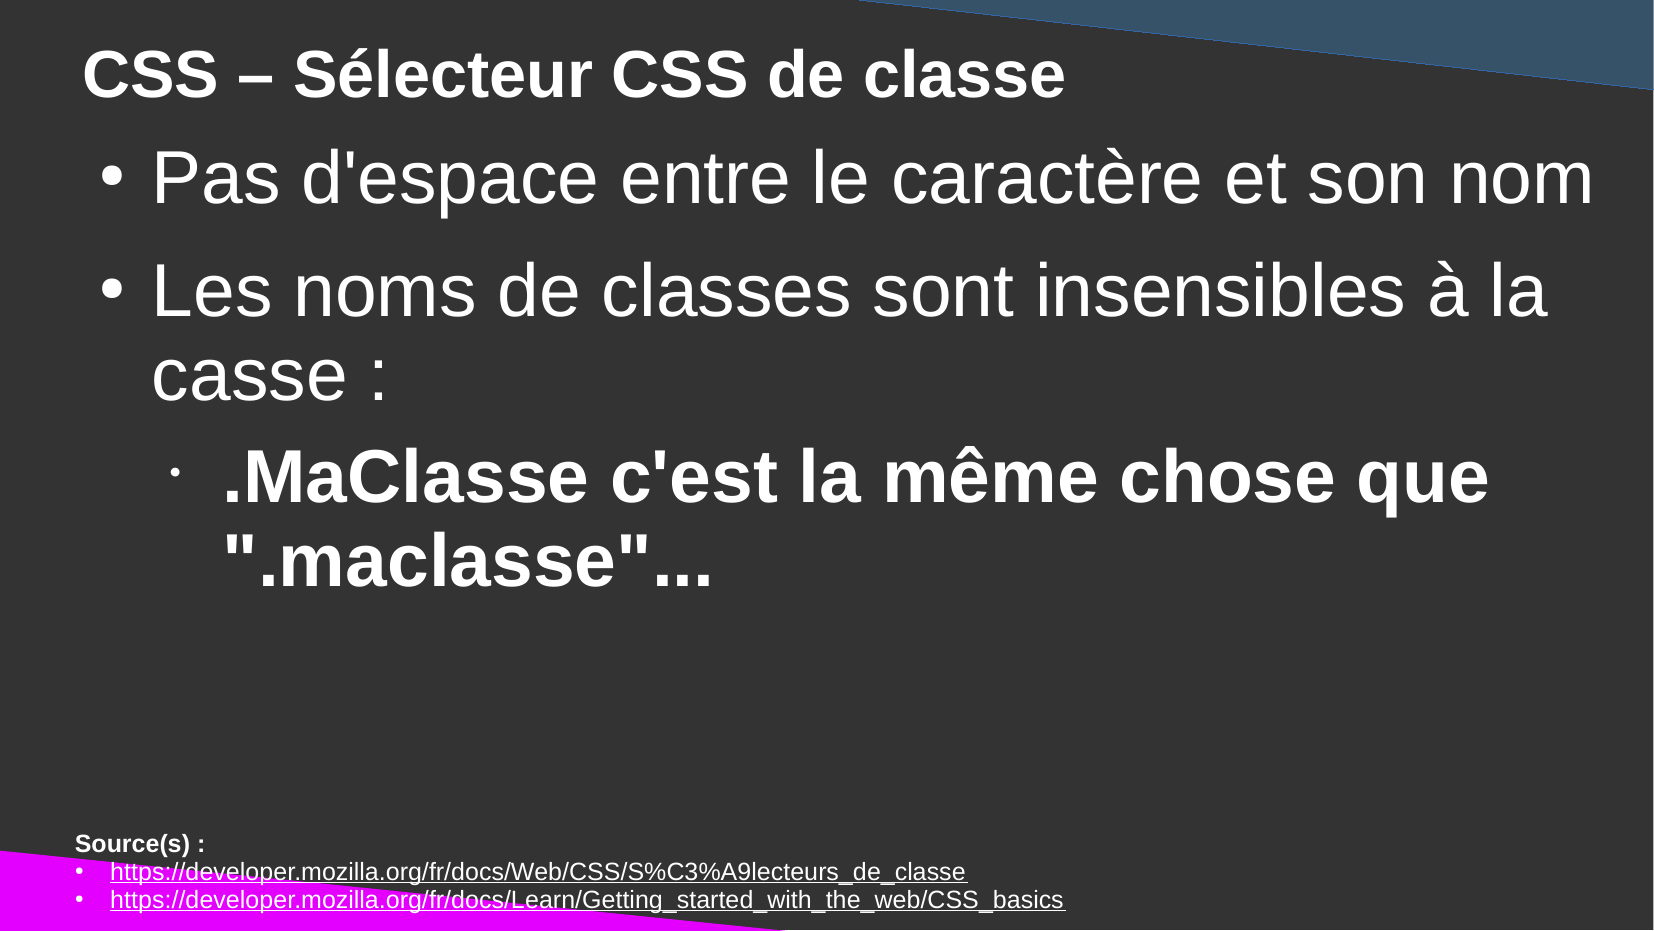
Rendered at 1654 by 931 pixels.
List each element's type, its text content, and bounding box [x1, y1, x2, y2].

text_box Source(s) : https://developer.mozilla.org/fr/docs/Web/CSS/S%C3%A9lecteurs_de_classe https://developer.mozilla.org/fr/docs/Learn/Getting_started_with_the_web/CSS_basics [60, 822, 1546, 925]
text_box [0, 850, 788, 931]
list Pas d'espace entre le caractère et son nom Les noms de classes sont insensibles à la casse : .MaClasse c'est la même chose que ".maclasse"... [80, 135, 1605, 810]
title CSS – Sélecteur CSS de classe [82, 37, 1571, 114]
text_box [859, 0, 1654, 90]
